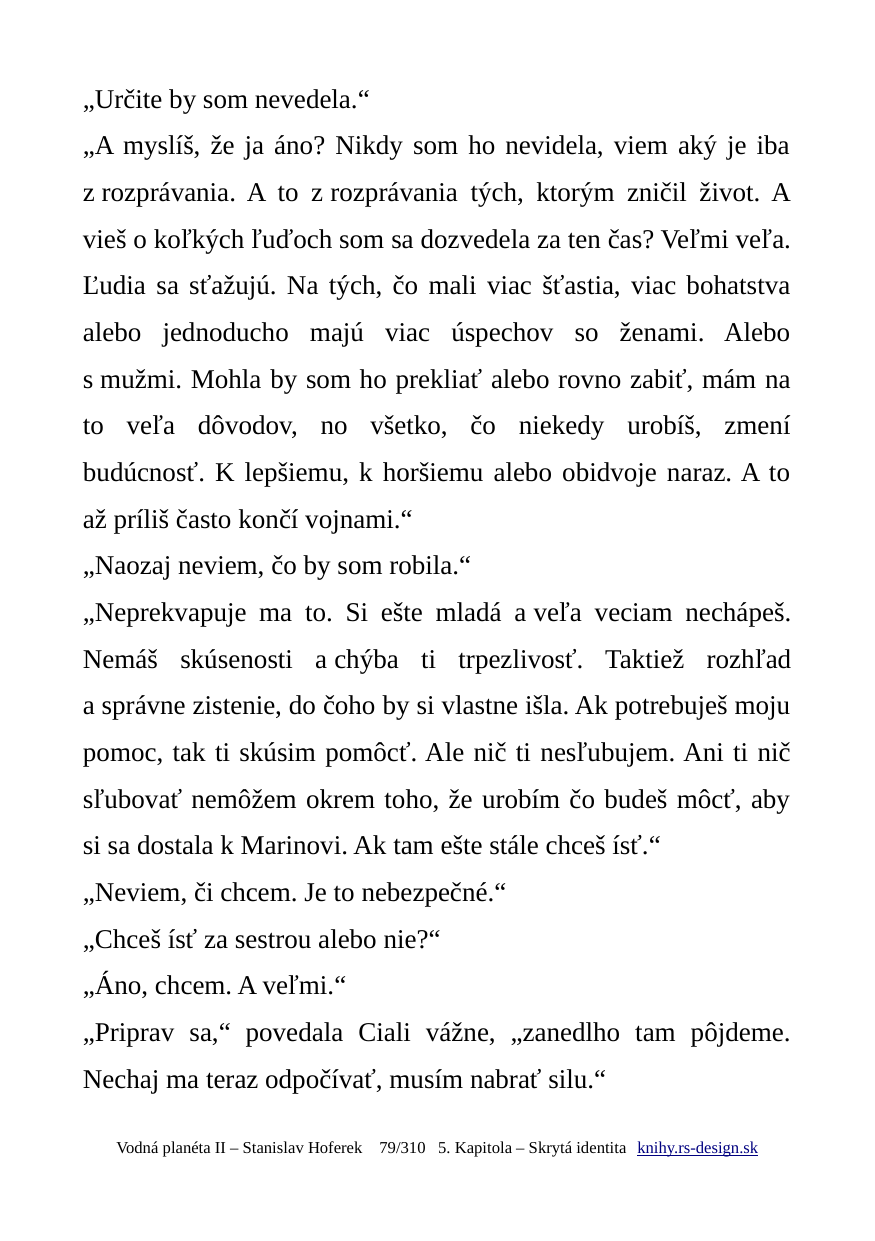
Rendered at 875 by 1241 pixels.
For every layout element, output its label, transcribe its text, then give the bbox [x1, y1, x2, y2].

text „Priprav sa,“ povedala Ciali vážne, „zanedlho tam pôjdeme. Nechaj ma teraz odpočívať, musím nabrať silu.“ [83, 1016, 791, 1094]
text „Neprekvapuje ma to. Si ešte mladá a veľa veciam nechápeš. Nemáš skúsenosti a chýba ti trpezlivosť. Taktiež rozhľad a správne zistenie, do čoho by si vlastne išla. Ak potrebuješ moju pomoc, tak ti skúsim pomôcť. Ale nič ti nesľubujem. Ani ti nič sľubovať nemôžem okrem toho, že urobím čo budeš môcť, aby si sa dostala k Marinovi. Ak tam ešte stále chceš ísť.“ [83, 596, 791, 861]
text „A myslíš, že ja áno? Nikdy som ho nevidela, viem aký je iba z rozprávania. A to z rozprávania tých, ktorým zničil život. A vieš o koľkých ľuďoch som sa dozvedela za ten čas? Veľmi veľa. Ľudia sa sťažujú. Na tých, čo mali viac šťastia, viac bohatstva alebo jednoducho majú viac úspechov so ženami. Alebo s mužmi. Mohla by som ho prekliať alebo rovno zabiť, mám na to veľa dôvodov, no všetko, čo niekedy urobíš, zmení budúcnosť. K lepšiemu, k horšiemu alebo obidvoje naraz. A to až príliš často končí vojnami.“ [83, 129, 791, 534]
text „Chceš ísť za sestrou alebo nie?“ [83, 923, 791, 954]
text „Neviem, či chcem. Je to nebezpečné.“ [83, 876, 791, 907]
text „Určite by som nevedela.“ [83, 83, 791, 114]
text „Áno, chcem. A veľmi.“ [83, 969, 791, 1001]
text „Naozaj neviem, čo by som robila.“ [83, 549, 791, 581]
